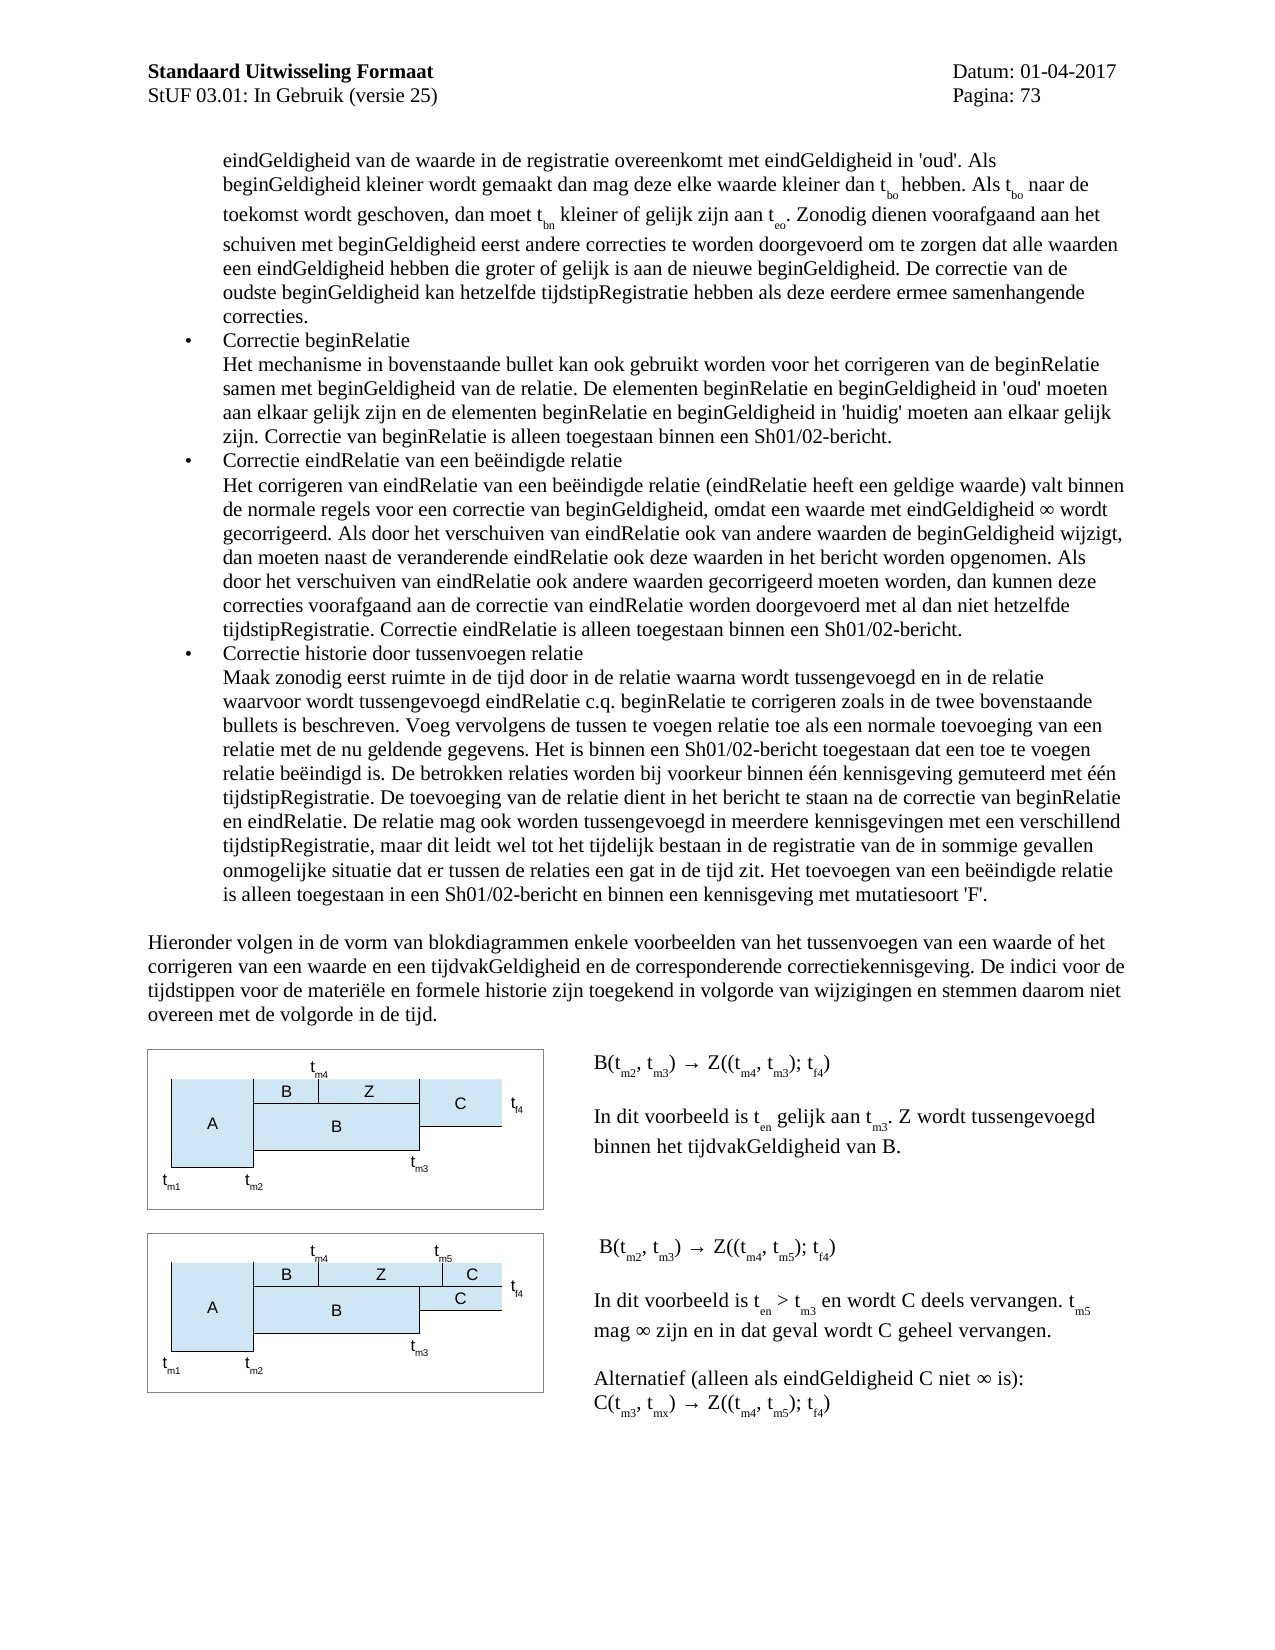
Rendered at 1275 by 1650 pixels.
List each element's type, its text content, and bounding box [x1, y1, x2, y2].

table_cell [148, 1234, 543, 1392]
list Correctie eindRelatie van een beëindigde relatie Het corrigeren van eindRelatie van een beëindigde relatie (eindRelatie heeft een geldige waarde) valt binnen de normale regels voor een correctie van beginGeldigheid, omdat een waarde met eindGeldigheid ∞ wordt gecorrigeerd. Als door het verschuiven van eindRelatie ook van andere waarden de beginGeldigheid wijzigt, dan moeten naast de veranderende eindRelatie ook deze waarden in het bericht worden opgenomen. Als door het verschuiven van eindRelatie ook andere waarden gecorrigeerd moeten worden, dan kunnen deze correcties voorafgaand aan de correctie van eindRelatie worden doorgevoerd met al dan niet hetzelfde tijdstipRegistratie. Correctie eindRelatie is alleen toegestaan binnen een Sh01/02-bericht. [185, 448, 1127, 641]
text Hieronder volgen in de vorm van blokdiagrammen enkele voorbeelden van het tussenvoegen van een waarde of het corrigeren van een waarde en een tijdvakGeldigheid en de corresponderende correctiekennisgeving. De indici voor de tijdstippen voor de materiële en formele historie zijn toegekend in volgorde van wijzigingen en stemmen daarom niet overeen met de volgorde in de tijd. [148, 929, 1127, 1026]
table_cell [148, 1234, 593, 1420]
table_cell B(tm2, tm3) → Z((tm4, tm5); tf4) In dit voorbeeld is ten > tm3 en wordt C deels vervangen. tm5 mag ∞ zijn en in dat geval wordt C geheel vervangen. Alternatief (alleen als eindGeldigheid C niet ∞ is): C(tm3, tmx) → Z((tm4, tm5); tf4) [594, 1234, 1127, 1420]
table_header B(tm2, tm3) → Z((tm4, tm3); tf4) In dit voorbeeld is ten gelijk aan tm3. Z wordt tussengevoegd binnen het tijdvakGeldigheid van B. [594, 1050, 1127, 1233]
table_header [148, 1050, 543, 1209]
list eindGeldigheid van de waarde in de registratie overeenkomt met eindGeldigheid in 'oud'. Als beginGeldigheid kleiner wordt gemaakt dan mag deze elke waarde kleiner dan tbo hebben. Als tbo naar de toekomst wordt geschoven, dan moet tbn kleiner of gelijk zijn aan teo. Zonodig dienen voorafgaand aan het schuiven met beginGeldigheid eerst andere correcties te worden doorgevoerd om te zorgen dat alle waarden een eindGeldigheid hebben die groter of gelijk is aan de nieuwe beginGeldigheid. De correctie van de oudste beginGeldigheid kan hetzelfde tijdstipRegistratie hebben als deze eerdere ermee samenhangende correcties. [185, 148, 1127, 328]
table_header [148, 1050, 593, 1233]
list Correctie historie door tussenvoegen relatie Maak zonodig eerst ruimte in de tijd door in de relatie waarna wordt tussengevoegd en in de relatie waarvoor wordt tussengevoegd eindRelatie c.q. beginRelatie te corrigeren zoals in de twee bovenstaande bullets is beschreven. Voeg vervolgens de tussen te voegen relatie toe als een normale toevoeging van een relatie met de nu geldende gegevens. Het is binnen een Sh01/02-bericht toegestaan dat een toe te voegen relatie beëindigd is. De betrokken relaties worden bij voorkeur binnen één kennisgeving gemuteerd met één tijdstipRegistratie. De toevoeging van de relatie dient in het bericht te staan na de correctie van beginRelatie en eindRelatie. De relatie mag ook worden tussengevoegd in meerdere kennisgevingen met een verschillend tijdstipRegistratie, maar dit leidt wel tot het tijdelijk bestaan in de registratie van de in sommige gevallen onmogelijke situatie dat er tussen de relaties een gat in de tijd zit. Het toevoegen van een beëindigde relatie is alleen toegestaan in een Sh01/02-bericht en binnen een kennisgeving met mutatiesoort 'F'. [185, 641, 1127, 906]
list Correctie beginRelatie Het mechanisme in bovenstaande bullet kan ook gebruikt worden voor het corrigeren van de beginRelatie samen met beginGeldigheid van de relatie. De elementen beginRelatie en beginGeldigheid in 'oud' moeten aan elkaar gelijk zijn en de elementen beginRelatie en beginGeldigheid in 'huidig' moeten aan elkaar gelijk zijn. Correctie van beginRelatie is alleen toegestaan binnen een Sh01/02-bericht. [185, 328, 1127, 448]
